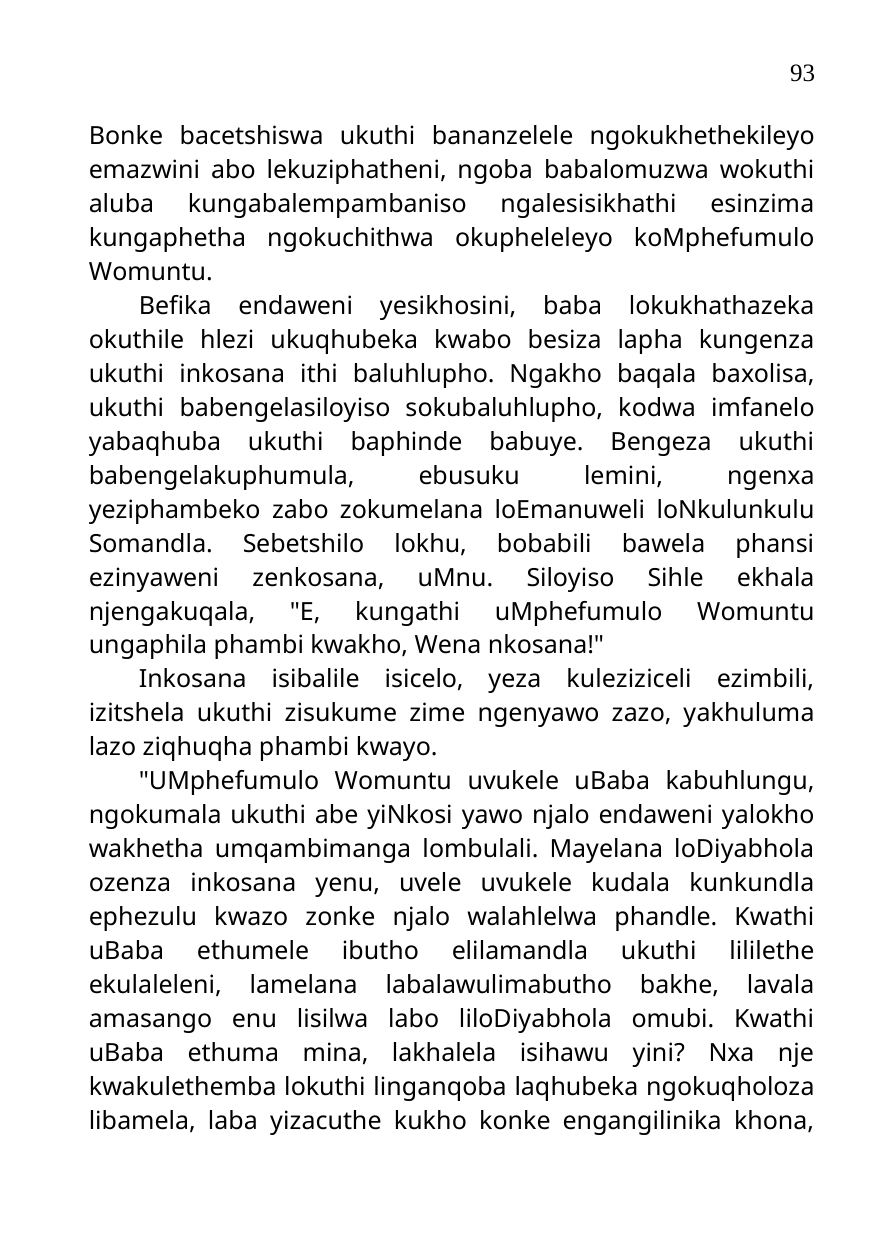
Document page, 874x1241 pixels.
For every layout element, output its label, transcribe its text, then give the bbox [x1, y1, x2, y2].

text Bonke bacetshiswa ukuthi bananzelele ngokukhethekileyo emazwini abo lekuziphatheni, ngoba babalomuzwa wokuthi aluba kungabalempambaniso ngalesisikhathi esinzima kungaphetha ngokuchithwa okupheleleyo koMphefumulo Womuntu. [88, 118, 815, 288]
text Befika endaweni yesikhosini, baba lokukhathazeka okuthile hlezi ukuqhubeka kwabo besiza lapha kungenza ukuthi inkosana ithi baluhlupho. Ngakho baqala baxolisa, ukuthi babengelasiloyiso sokubaluhlupho, kodwa imfanelo yabaqhuba ukuthi baphinde babuye. Bengeza ukuthi babengelakuphumula, ebusuku lemini, ngenxa yeziphambeko zabo zokumelana loEmanuweli loNkulunkulu Somandla. Sebetshilo lokhu, bobabili bawela phansi ezinyaweni zenkosana, uMnu. Siloyiso Sihle ekhala njengakuqala, "E, kungathi uMphefumulo Womuntu ungaphila phambi kwakho, Wena nkosana!" [88, 288, 815, 661]
text "UMphefumulo Womuntu uvukele uBaba kabuhlungu, ngokumala ukuthi abe yiNkosi yawo njalo endaweni yalokho wakhetha umqambimanga lombulali. Mayelana loDiyabhola ozenza inkosana yenu, uvele uvukele kudala kunkundla ephezulu kwazo zonke njalo walahlelwa phandle. Kwathi uBaba ethumele ibutho elilamandla ukuthi lililethe ekulaleleni, lamelana labalawulimabutho bakhe, lavala amasango enu lisilwa labo liloDiyabhola omubi. Kwathi uBaba ethuma mina, lakhalela isihawu yini? Nxa nje kwakulethemba lokuthi linganqoba laqhubeka ngokuqholoza libamela, laba yizacuthe kukho konke engangilinika khona, [88, 763, 815, 1137]
text Inkosana isibalile isicelo, yeza kuleziziceli ezimbili, izitshela ukuthi zisukume zime ngenyawo zazo, yakhuluma lazo ziqhuqha phambi kwayo. [88, 661, 815, 763]
